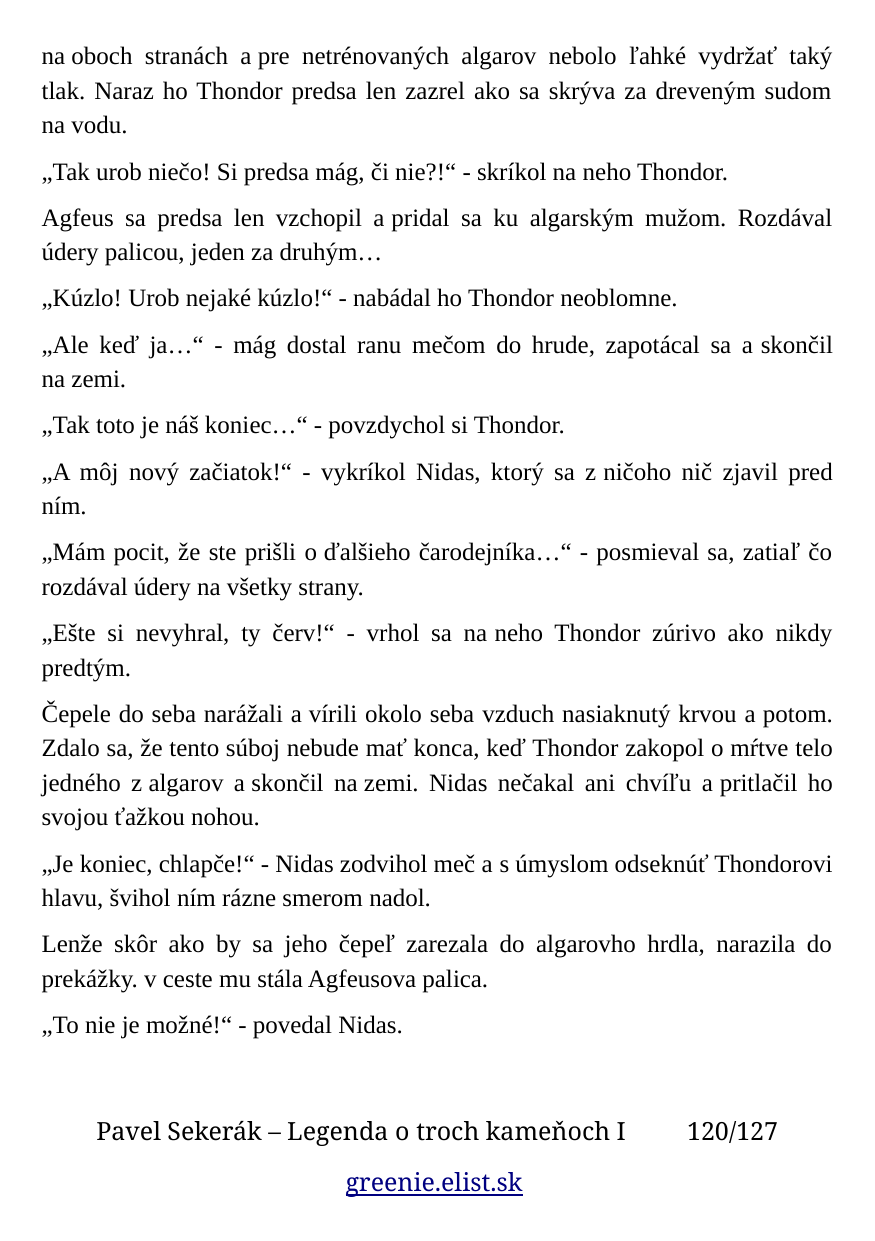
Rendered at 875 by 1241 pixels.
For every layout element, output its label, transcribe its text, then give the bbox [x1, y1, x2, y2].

text „Je koniec, chlapče!“ - Nidas zodvihol meč a s úmyslom odseknúť Thondorovi hlavu, švihol ním rázne smerom nadol. [41, 849, 833, 912]
text „Tak urob niečo! Si predsa mág, či nie?!“ - skríkol na neho Thondor. [41, 157, 833, 185]
text „To nie je možné!“ - povedal Nidas. [41, 1010, 833, 1039]
text Agfeus sa predsa len vzchopil a pridal sa ku algarským mužom. Rozdával údery palicou, jeden za druhým… [41, 203, 833, 266]
text „Tak toto je náš koniec…“ - povzdychol si Thondor. [41, 411, 833, 439]
text na oboch stranách a pre netrénovaných algarov nebolo ľahké vydržať taký tlak. Naraz ho Thondor predsa len zazrel ako sa skrýva za dreveným sudom na vodu. [41, 41, 833, 139]
text „Ešte si nevyhral, ty červ!“ - vrhol sa na neho Thondor zúrivo ako nikdy predtým. [41, 618, 833, 681]
text „Kúzlo! Urob nejaké kúzlo!“ - nabádal ho Thondor neoblomne. [41, 283, 833, 312]
text „A môj nový začiatok!“ - vykríkol Nidas, ktorý sa z ničoho nič zjavil pred ním. [41, 457, 833, 520]
text „Mám pocit, že ste prišli o ďalšieho čarodejníka…“ - posmieval sa, zatiaľ čo rozdával údery na všetky strany. [41, 537, 833, 601]
text Lenže skôr ako by sa jeho čepeľ zarezala do algarovho hrdla, narazila do prekážky. v ceste mu stála Agfeusova palica. [41, 929, 833, 993]
text Čepele do seba narážali a vírili okolo seba vzduch nasiaknutý krvou a potom. Zdalo sa, že tento súboj nebude mať konca, keď Thondor zakopol o mŕtve telo jedného z algarov a skončil na zemi. Nidas nečakal ani chvíľu a pritlačil ho svojou ťažkou nohou. [41, 699, 833, 831]
text „Ale keď ja…“ - mág dostal ranu mečom do hrude, zapotácal sa a skončil na zemi. [41, 330, 833, 393]
